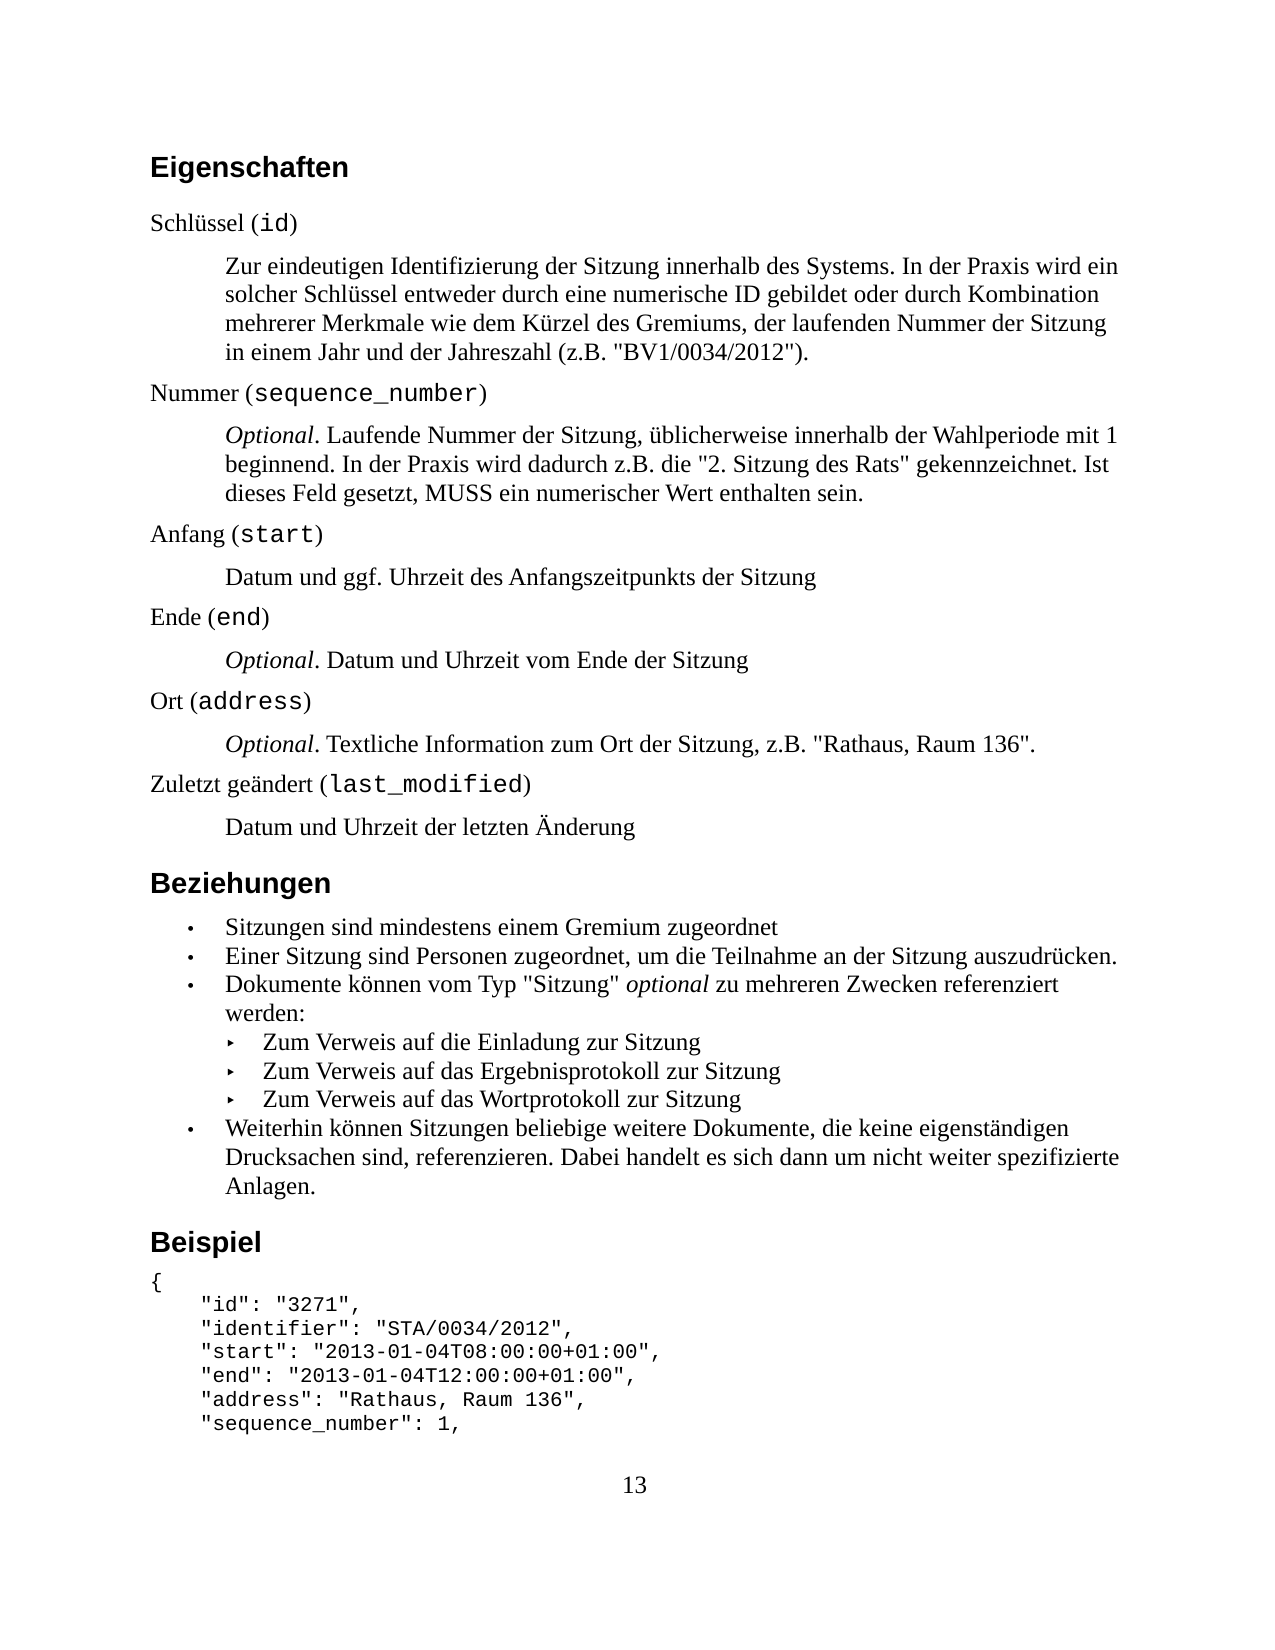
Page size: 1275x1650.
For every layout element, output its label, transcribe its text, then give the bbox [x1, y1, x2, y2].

text Nummer (sequence_number) [150, 378, 1125, 409]
text "identifier": "STA/0034/2012", [150, 1318, 1125, 1342]
list Zum Verweis auf die Einladung zur Sitzung [225, 1027, 1125, 1056]
list Einer Sitzung sind Personen zugeordnet, um die Teilnahme an der Sitzung auszudrücken. [187, 941, 1125, 969]
text Datum und ggf. Uhrzeit des Anfangszeitpunkts der Sitzung [225, 562, 1125, 590]
subtitle Beziehungen [150, 866, 1125, 899]
text Ort (address) [150, 686, 1125, 717]
text "start": "2013-01-04T08:00:00+01:00", [150, 1342, 1125, 1365]
text "end": "2013-01-04T12:00:00+01:00", [150, 1365, 1125, 1389]
subtitle Beispiel [150, 1224, 1125, 1258]
subtitle Eigenschaften [150, 150, 1125, 183]
text Anfang (start) [150, 519, 1125, 550]
text Ende (end) [150, 602, 1125, 633]
text "sequence_number": 1, [150, 1412, 1125, 1436]
text { [150, 1271, 1125, 1294]
list Sitzungen sind mindestens einem Gremium zugeordnet [187, 912, 1125, 941]
list Weiterhin können Sitzungen beliebige weitere Dokumente, die keine eigenständigen Drucksachen sind, referenzieren. Dabei handelt es sich dann um nicht weiter spezifizierte Anlagen. [187, 1113, 1125, 1199]
text Schlüssel (id) [150, 208, 1125, 239]
text Optional. Datum und Uhrzeit vom Ende der Sitzung [225, 645, 1125, 674]
text "id": "3271", [150, 1294, 1125, 1318]
text Zuletzt geändert (last_modified) [150, 769, 1125, 800]
text "address": "Rathaus, Raum 136", [150, 1389, 1125, 1412]
text Datum und Uhrzeit der letzten Änderung [225, 812, 1125, 841]
list Zum Verweis auf das Ergebnisprotokoll zur Sitzung [225, 1056, 1125, 1084]
text Optional. Laufende Nummer der Sitzung, üblicherweise innerhalb der Wahlperiode mit 1 beginnend. In der Praxis wird dadurch z.B. die "2. Sitzung des Rats" gekennzeichnet. Ist dieses Feld gesetzt, MUSS ein numerischer Wert enthalten sein. [225, 421, 1125, 507]
list Dokumente können vom Typ "Sitzung" optional zu mehreren Zwecken referenziert werden: [187, 969, 1125, 1027]
text Optional. Textliche Information zum Ort der Sitzung, z.B. "Rathaus, Raum 136". [225, 729, 1125, 757]
list Zum Verweis auf das Wortprotokoll zur Sitzung [225, 1084, 1125, 1113]
text Zur eindeutigen Identifizierung der Sitzung innerhalb des Systems. In der Praxis wird ein solcher Schlüssel entweder durch eine numerische ID gebildet oder durch Kombination mehrerer Merkmale wie dem Kürzel des Gremiums, der laufenden Nummer der Sitzung in einem Jahr und der Jahreszahl (z.B. "BV1/0034/2012"). [225, 251, 1125, 366]
